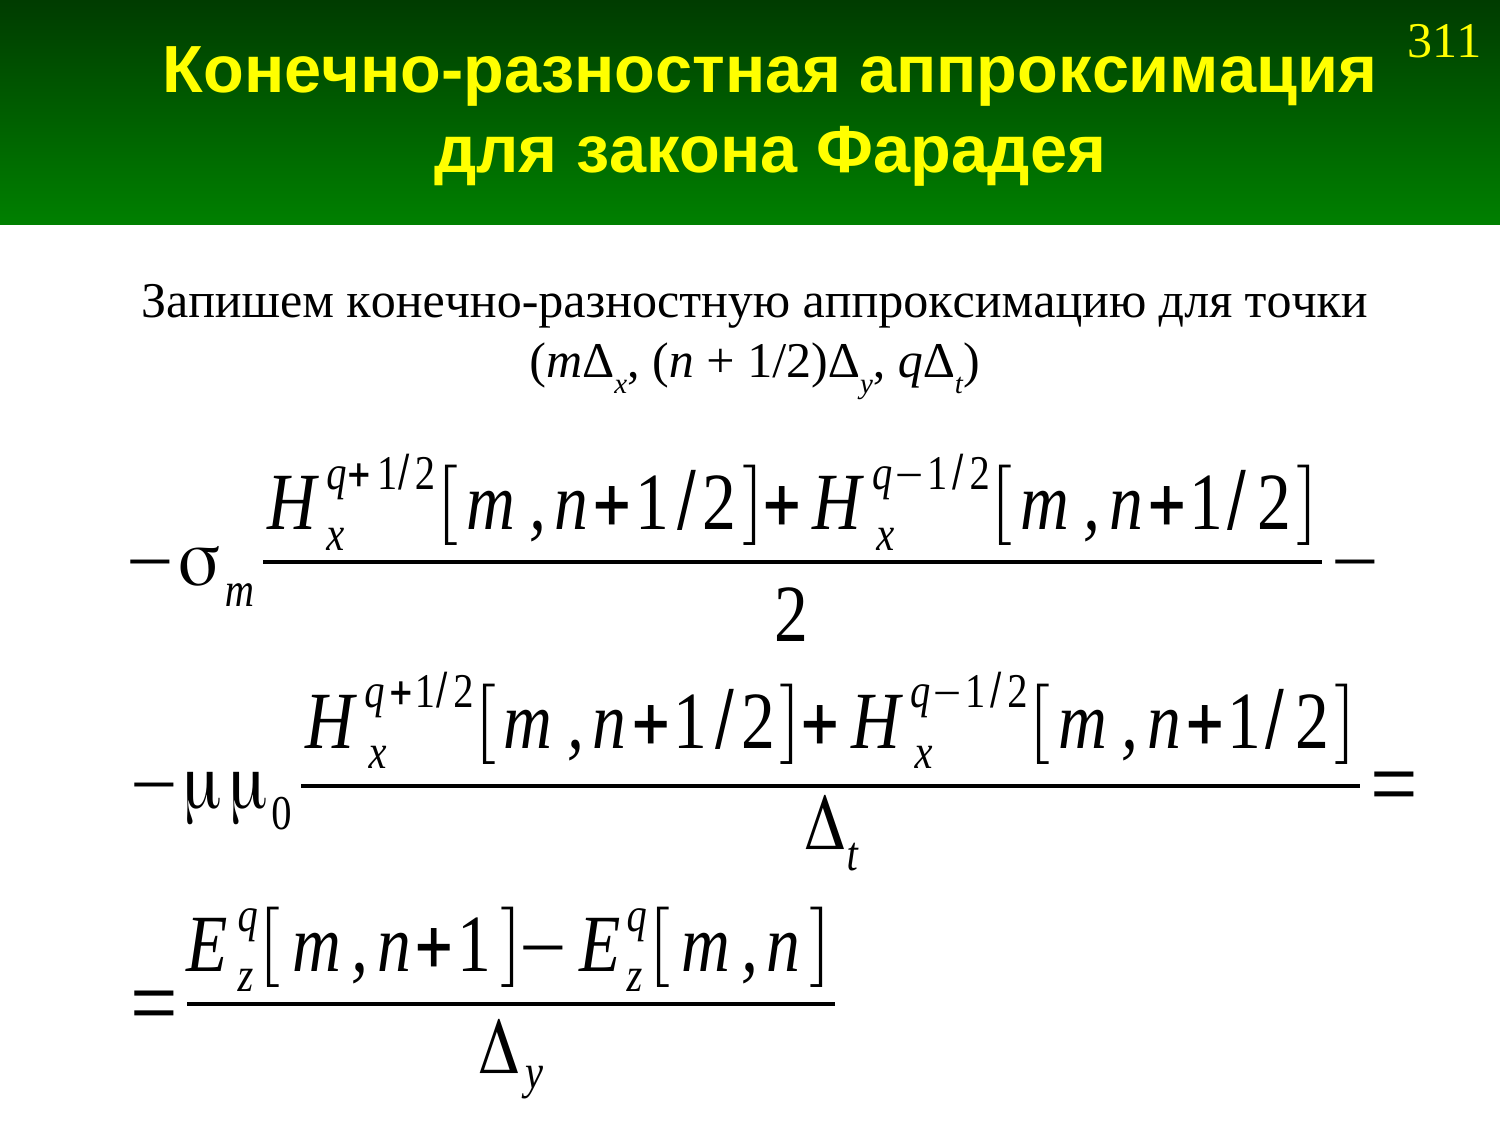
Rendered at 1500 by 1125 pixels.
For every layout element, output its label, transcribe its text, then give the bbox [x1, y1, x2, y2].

text_box Запишем конечно-разностную аппроксимацию для точки (mΔx, (n + 1/2)Δy, qΔt) [126, 259, 1384, 407]
chart [106, 443, 1438, 1101]
title Конечно-разностная аппроксимация для закона Фарадея [100, 7, 1441, 204]
